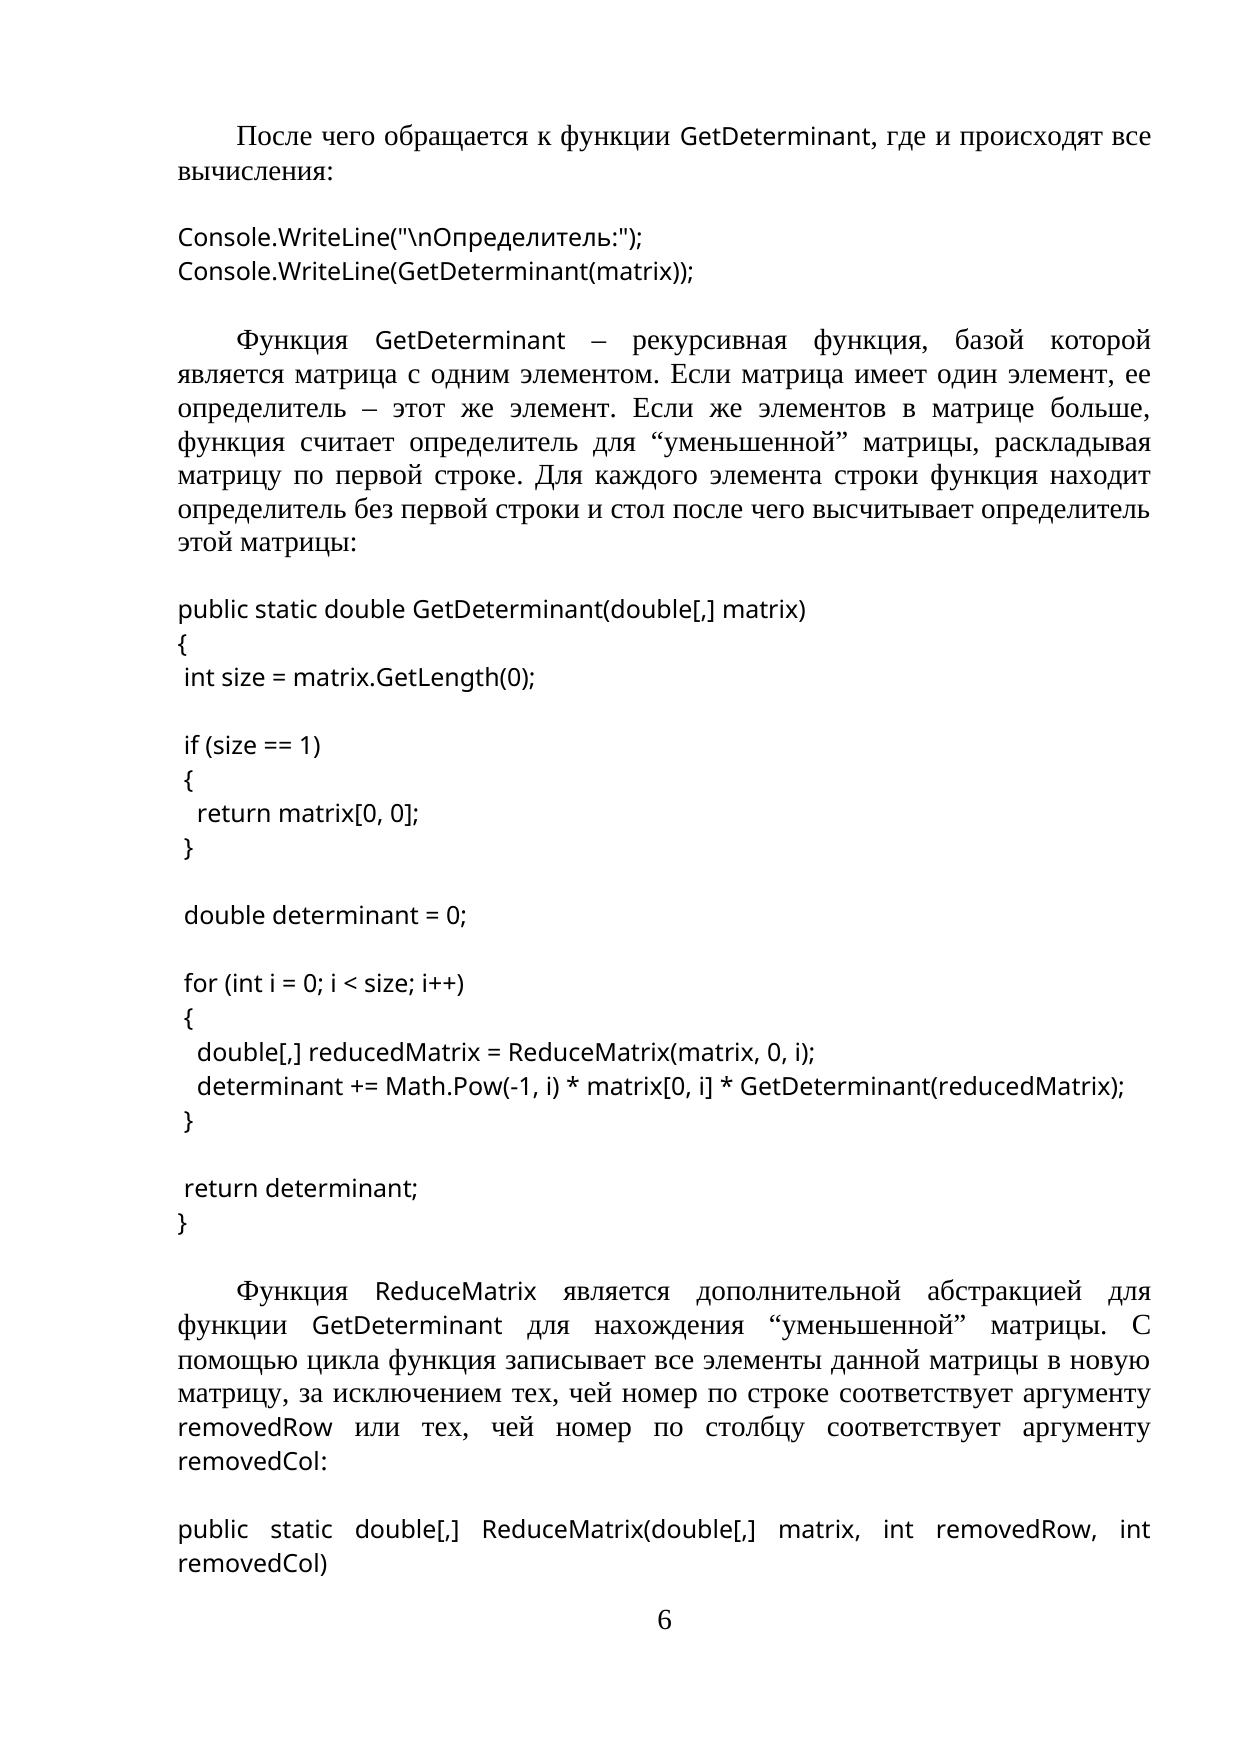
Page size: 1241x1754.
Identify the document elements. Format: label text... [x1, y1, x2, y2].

text for (int i = 0; i < size; i++) [177, 966, 1152, 1000]
text public static double[,] ReduceMatrix(double[,] matrix, int removedRow, int removedCol) [177, 1512, 1152, 1580]
text Функция GetDeterminant – рекурсивная функция, базой которой является матрица с одним элементом. Если матрица имеет один элемент, ее определитель – этот же элемент. Если же элементов в матрице больше, функция считает определитель для “уменьшенной” матрицы, раскладывая матрицу по первой строке. Для каждого элемента строки функция находит определитель без первой строки и стол после чего высчитывает определитель этой матрицы: [177, 322, 1152, 558]
text } [177, 1102, 1152, 1136]
text determinant += Math.Pow(-1, i) * matrix[0, i] * GetDeterminant(reducedMatrix); [177, 1068, 1152, 1102]
text { [177, 762, 1152, 796]
text { [177, 1000, 1152, 1034]
text int size = matrix.GetLength(0); [177, 659, 1152, 693]
text } [177, 830, 1152, 864]
text public static double GetDeterminant(double[,] matrix) [177, 591, 1152, 625]
text return matrix[0, 0]; [177, 796, 1152, 830]
text if (size == 1) [177, 728, 1152, 762]
text double determinant = 0; [177, 898, 1152, 932]
text } [177, 1204, 1152, 1238]
text Console.WriteLine(GetDeterminant(matrix)); [177, 254, 1152, 288]
text Функция ReduceMatrix является дополнительной абстракцией для функции GetDeterminant для нахождения “уменьшенной” матрицы. С помощью цикла функция записывает все элементы данной матрицы в новую матрицу, за исключением тех, чей номер по строке соответствует аргументу removedRow или тех, чей номер по столбцу соответствует аргументу removedCol: [177, 1273, 1152, 1478]
text После чего обращается к функции GetDeterminant, где и происходят все вычисления: [177, 118, 1152, 186]
text return determinant; [177, 1170, 1152, 1204]
text double[,] reducedMatrix = ReduceMatrix(matrix, 0, i); [177, 1034, 1152, 1068]
text { [177, 625, 1152, 659]
text Console.WriteLine("\nОпределитель:"); [177, 220, 1152, 254]
